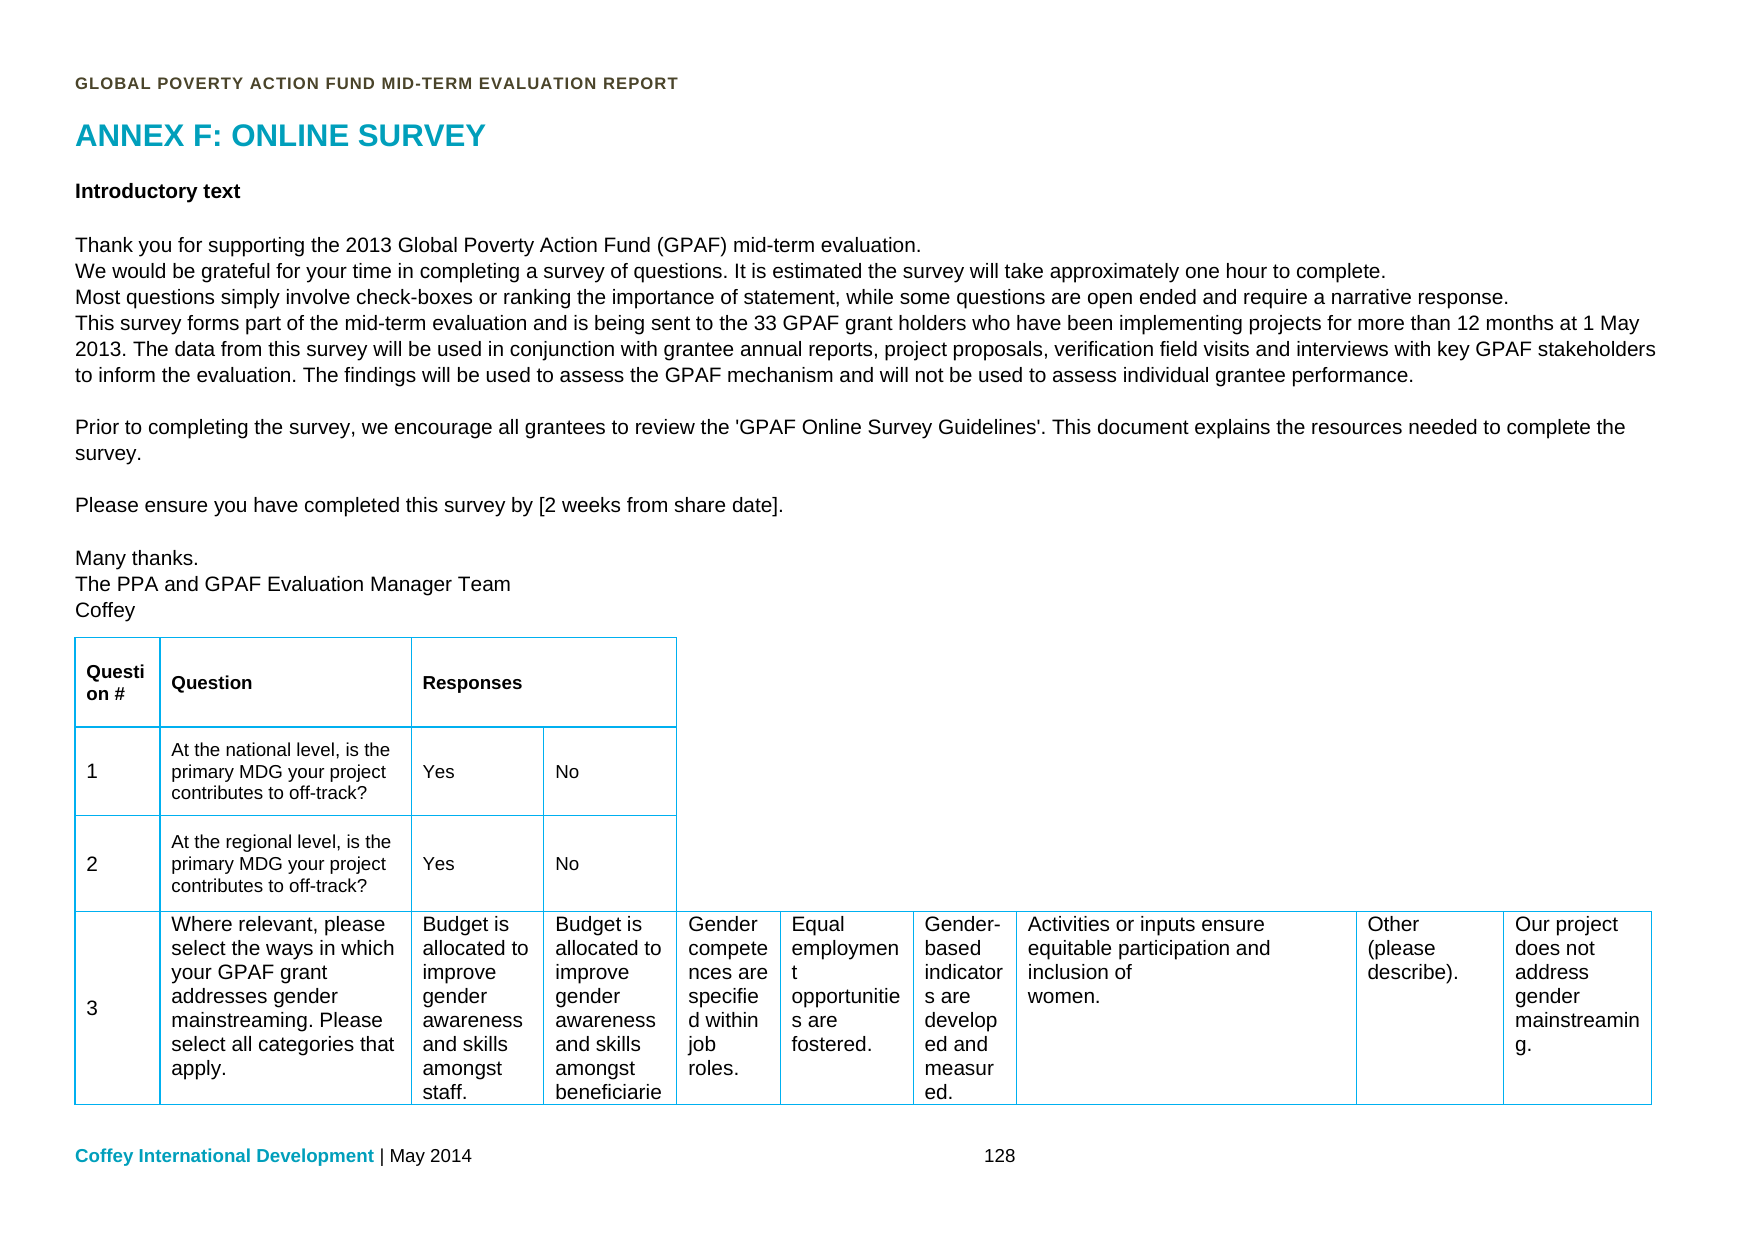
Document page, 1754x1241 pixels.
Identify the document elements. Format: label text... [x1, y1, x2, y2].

table_cell Gender-based indicators are developed and measured. [914, 912, 1016, 1103]
table_cell [1149, 815, 1282, 911]
table_header [1415, 637, 1504, 726]
table_cell [677, 815, 780, 911]
table_cell [780, 815, 795, 911]
table_header Responses [412, 638, 676, 726]
table_header [1356, 637, 1415, 726]
table_cell [1282, 815, 1356, 911]
table_header [1651, 637, 1740, 726]
table_cell 2 [76, 816, 159, 911]
table_cell Yes [412, 816, 543, 911]
table_cell [1356, 726, 1415, 815]
table_cell Equal employment opportunities are fostered. [781, 912, 913, 1103]
text Introductory text [75, 177, 1679, 203]
table_cell [1415, 815, 1504, 911]
table_cell [1415, 726, 1504, 815]
table_header [780, 637, 795, 726]
table_header Question # [76, 638, 159, 726]
table_cell [1356, 815, 1415, 911]
table_cell [1651, 815, 1740, 911]
table_cell [913, 726, 1016, 815]
table_cell Activities or inputs ensure equitable participation and inclusion of women. [1017, 912, 1356, 1103]
table_cell No [544, 728, 676, 815]
text Thank you for supporting the 2013 Global Poverty Action Fund (GPAF) mid-term evaluation. We would be grateful for your time in completing a survey of questions. It is estimated the survey will take approximately one hour to complete. Most questions simply involve check-boxes or ranking the importance of statement, while some questions are open ended and require a narrative response. This survey forms part of the mid-term evaluation and is being sent to the 33 GPAF grant holders who have been implementing projects for more than 12 months at 1 May 2013. The data from this survey will be used in conjunction with grantee annual reports, project proposals, verification field visits and interviews with key GPAF stakeholders to inform the evaluation. The findings will be used to assess the GPAF mechanism and will not be used to assess individual grantee performance. Prior to completing the survey, we encourage all grantees to review the 'GPAF Online Survey Guidelines'. This document explains the resources needed to complete the survey. Please ensure you have completed this survey by [2 weeks from share date]. Many thanks. The PPA and GPAF Evaluation Manager Team Coffey [75, 231, 1679, 621]
table_cell No [544, 816, 676, 911]
table_cell At the regional level, is the primary MDG your project contributes to off-track? [161, 816, 411, 911]
table_cell Budget is allocated to improve gender awareness and skills amongst staff. [412, 912, 543, 1103]
table_cell At the national level, is the primary MDG your project contributes to off-track? [161, 728, 411, 815]
table_cell [1622, 815, 1651, 911]
table_cell [913, 815, 1016, 911]
table_cell [1651, 726, 1740, 815]
table_header [913, 637, 1016, 726]
table_cell [1622, 726, 1651, 815]
subtitle Annex F: Online Survey [75, 117, 1679, 153]
table_header [1282, 637, 1356, 726]
table_header [1149, 637, 1282, 726]
table_cell [1519, 815, 1622, 911]
table_cell Our project does not address gender mainstreaming. [1504, 912, 1651, 1103]
table_cell Where relevant, please select the ways in which your GPAF grant addresses gender mainstreaming. Please select all categories that apply. [161, 912, 411, 1103]
table_cell [1519, 726, 1622, 815]
table_header [795, 637, 913, 726]
table_cell 1 [76, 728, 159, 815]
table_cell [1016, 726, 1149, 815]
table_header [677, 637, 780, 726]
table_header [1519, 637, 1622, 726]
table_cell [1016, 815, 1149, 911]
table_cell [795, 815, 913, 911]
table_header Question [161, 638, 411, 726]
table_cell Other (please describe). [1357, 912, 1503, 1103]
table_cell [795, 726, 913, 815]
table_cell 3 [76, 912, 159, 1103]
table_cell [677, 726, 780, 815]
table_header [1504, 637, 1518, 726]
table_cell Budget is allocated to improve gender awareness and skills amongst beneficiarie [544, 912, 676, 1103]
table_header [1016, 637, 1149, 726]
table_cell [780, 726, 795, 815]
table_cell [1504, 815, 1518, 911]
table_cell Yes [412, 728, 543, 815]
table_cell [1282, 726, 1356, 815]
table_cell Gender competences are specified within job roles. [677, 912, 780, 1103]
table_cell [1504, 726, 1518, 815]
table_cell [1652, 911, 1740, 1103]
table_header [1622, 637, 1651, 726]
table_cell [1149, 726, 1282, 815]
